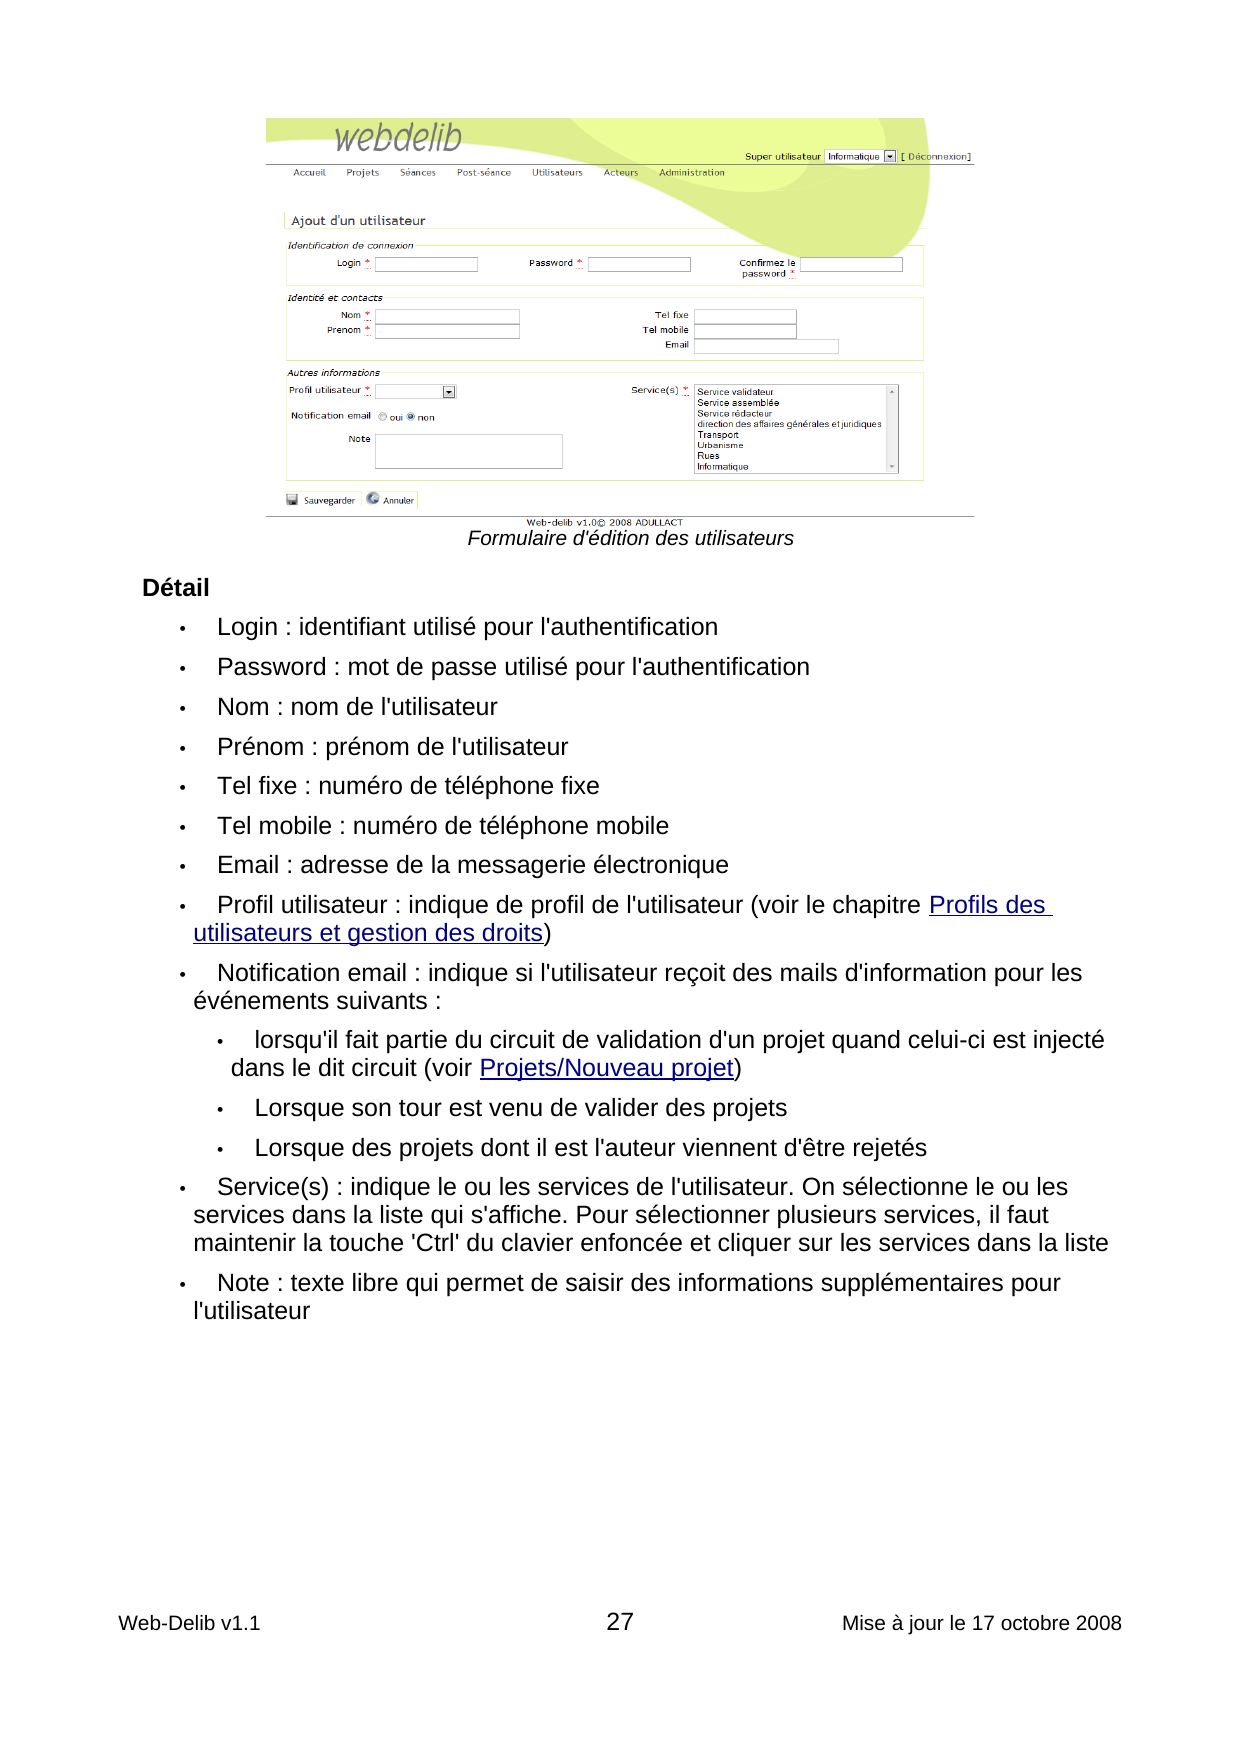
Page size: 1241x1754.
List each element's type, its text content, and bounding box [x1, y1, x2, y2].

list Login : identifiant utilisé pour l'authentification [156, 613, 1122, 641]
text Détail [118, 573, 1122, 601]
picture [265, 118, 975, 527]
list Prénom : prénom de l'utilisateur [156, 732, 1122, 760]
list Note : texte libre qui permet de saisir des informations supplémentaires pour l'utilisateur [156, 1269, 1122, 1324]
list Lorsque son tour est venu de valider des projets [193, 1094, 1122, 1122]
list Tel fixe : numéro de téléphone fixe [156, 772, 1122, 800]
list Password : mot de passe utilisé pour l'authentification [156, 653, 1122, 681]
list Email : adresse de la messagerie électronique [156, 851, 1122, 879]
list Tel mobile : numéro de téléphone mobile [156, 812, 1122, 839]
list Profil utilisateur : indique de profil de l'utilisateur (voir le chapitre Profils des utilisateurs et gestion des droits) [156, 891, 1122, 947]
list Service(s) : indique le ou les services de l'utilisateur. On sélectionne le ou les services dans la liste qui s'affiche. Pour sélectionner plusieurs services, il faut maintenir la touche 'Ctrl' du clavier enfoncée et cliquer sur les services dans la liste [156, 1173, 1122, 1257]
list Notification email : indique si l'utilisateur reçoit des mails d'information pour les événements suivants : [156, 959, 1122, 1014]
text Formulaire d'édition des utilisateurs [118, 527, 1122, 550]
list Lorsque des projets dont il est l'auteur viennent d'être rejetés [193, 1133, 1122, 1161]
list Nom : nom de l'utilisateur [156, 693, 1122, 721]
list lorsqu'il fait partie du circuit de validation d'un projet quand celui-ci est injecté dans le dit circuit (voir Projets/Nouveau projet) [193, 1026, 1122, 1082]
